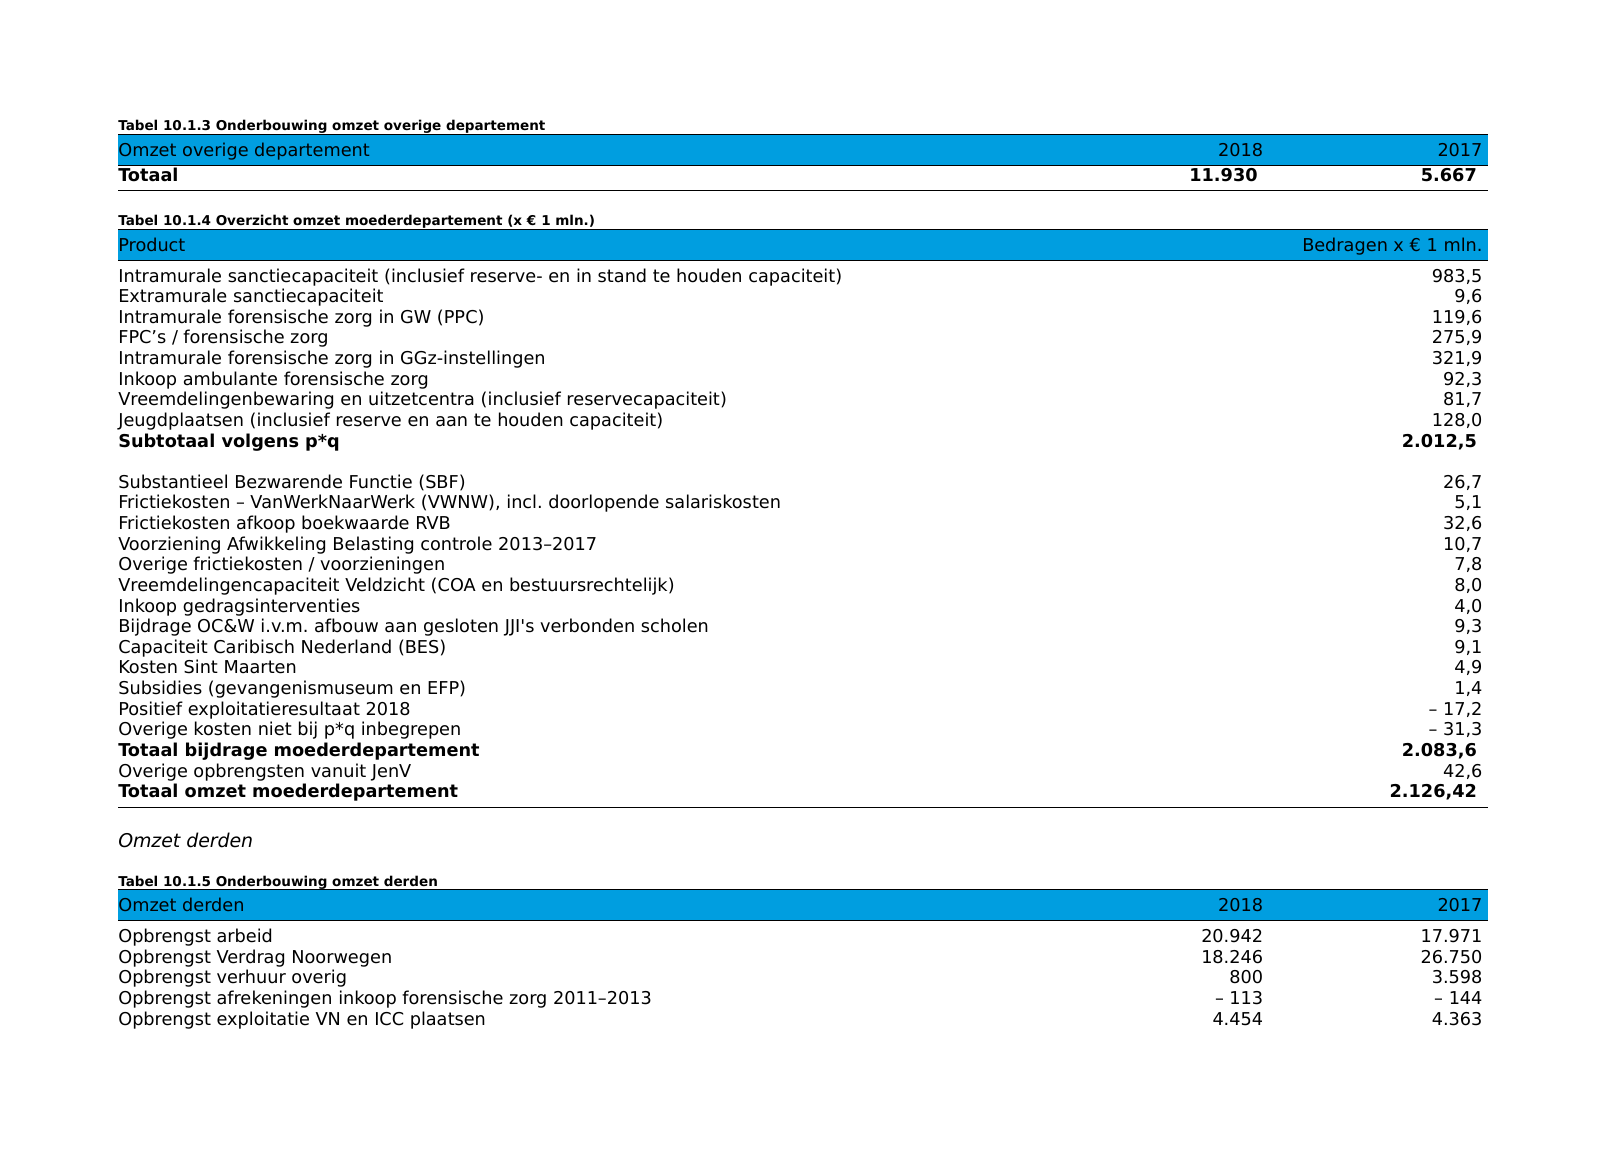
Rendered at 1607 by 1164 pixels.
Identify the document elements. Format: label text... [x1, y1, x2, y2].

table_cell – 144 [1269, 988, 1488, 1009]
table_cell 9,3 [1269, 616, 1488, 637]
table_cell 8,0 [1269, 575, 1488, 596]
table_cell Intramurale forensische zorg in GW (PPC) [118, 307, 1269, 327]
table_cell 275,9 [1269, 328, 1488, 348]
table_cell – 113 [1050, 988, 1269, 1009]
table_cell Totaal [118, 166, 1050, 190]
table_cell Opbrengst afrekeningen inkoop forensische zorg 2011–2013 [118, 988, 1050, 1009]
table_cell Vreemdelingencapaciteit Veldzicht (COA en bestuursrechtelijk) [118, 575, 1269, 596]
table_cell Omzet derden [118, 890, 1050, 920]
table_cell Inkoop gedragsinterventies [118, 596, 1269, 616]
table_cell Totaal omzet moederdepartement [118, 781, 1269, 807]
table_cell 119,6 [1269, 307, 1488, 327]
table_cell 2.126,42 [1269, 781, 1488, 807]
table_cell Overige kosten niet bij p*q inbegrepen [118, 719, 1269, 740]
table_cell Frictiekosten – VanWerkNaarWerk (VWNW), incl. doorlopende salariskosten [118, 493, 1269, 513]
table_cell 9,1 [1269, 637, 1488, 657]
table_cell 800 [1050, 968, 1269, 988]
table_cell Voorziening Afwikkeling Belasting controle 2013–2017 [118, 534, 1269, 554]
table_cell – 17,2 [1269, 699, 1488, 719]
table_cell 20.942 [1050, 921, 1269, 947]
table_cell Intramurale forensische zorg in GGz-instellingen [118, 348, 1269, 369]
table_cell 4.363 [1269, 1009, 1488, 1029]
table_cell Opbrengst arbeid [118, 921, 1050, 947]
table_cell Product [118, 230, 1269, 260]
table_cell 128,0 [1269, 410, 1488, 431]
table_cell Inkoop ambulante forensische zorg [118, 369, 1269, 389]
table_cell 1,4 [1269, 678, 1488, 699]
table_cell 81,7 [1269, 389, 1488, 410]
table_cell 11.930 [1050, 166, 1269, 190]
table_cell Intramurale sanctiecapaciteit (inclusief reserve- en in stand te houden capaciteit) [118, 261, 1269, 286]
table_cell Opbrengst exploitatie VN en ICC plaatsen [118, 1009, 1050, 1029]
table_cell 9,6 [1269, 286, 1488, 307]
table_cell – 31,3 [1269, 719, 1488, 740]
table_cell 2018 [1050, 890, 1269, 920]
table_cell 7,8 [1269, 554, 1488, 575]
table_cell 2017 [1269, 135, 1488, 165]
table_cell [1269, 451, 1488, 472]
table_cell 5,1 [1269, 493, 1488, 513]
table_cell 4,9 [1269, 658, 1488, 678]
table_cell Overige frictiekosten / voorzieningen [118, 554, 1269, 575]
table_cell 42,6 [1269, 761, 1488, 781]
table_cell Capaciteit Caribisch Nederland (BES) [118, 637, 1269, 657]
table_cell 2.012,5 [1269, 431, 1488, 451]
table_cell Kosten Sint Maarten [118, 658, 1269, 678]
table_cell Substantieel Bezwarende Functie (SBF) [118, 472, 1269, 492]
table_cell [118, 451, 1269, 472]
table_cell Totaal bijdrage moederdepartement [118, 740, 1269, 761]
table_cell Overige opbrengsten vanuit JenV [118, 761, 1269, 781]
table_cell Bedragen x € 1 mln. [1269, 230, 1488, 260]
table_cell Omzet overige departement [118, 135, 1050, 165]
table_cell 18.246 [1050, 947, 1269, 967]
table_cell Extramurale sanctiecapaciteit [118, 286, 1269, 307]
table_cell Subtotaal volgens p*q [118, 431, 1269, 451]
table_cell 3.598 [1269, 968, 1488, 988]
subtitle Omzet derden [118, 830, 1488, 852]
table_cell 5.667 [1269, 166, 1488, 190]
table_cell 983,5 [1269, 261, 1488, 286]
table_cell Frictiekosten afkoop boekwaarde RVB [118, 513, 1269, 534]
table_cell FPC’s / forensische zorg [118, 328, 1269, 348]
table_cell Opbrengst Verdrag Noorwegen [118, 947, 1050, 967]
table_cell Opbrengst verhuur overig [118, 968, 1050, 988]
table_cell 4.454 [1050, 1009, 1269, 1029]
table_cell 4,0 [1269, 596, 1488, 616]
table_cell Subsidies (gevangenismuseum en EFP) [118, 678, 1269, 699]
table_cell 26.750 [1269, 947, 1488, 967]
table_cell Positief exploitatieresultaat 2018 [118, 699, 1269, 719]
table_cell Bijdrage OC&W i.v.m. afbouw aan gesloten JJI's verbonden scholen [118, 616, 1269, 637]
table_cell 321,9 [1269, 348, 1488, 369]
table_header Tabel 10.1.3 Onderbouwing omzet overige departement [118, 118, 1488, 134]
table_cell 2017 [1269, 890, 1488, 920]
table_cell 26,7 [1269, 472, 1488, 492]
table_cell 32,6 [1269, 513, 1488, 534]
table_cell 2.083,6 [1269, 740, 1488, 761]
table_cell 17.971 [1269, 921, 1488, 947]
table_cell 10,7 [1269, 534, 1488, 554]
table_header Tabel 10.1.5 Onderbouwing omzet derden [118, 874, 1488, 889]
table_cell 2018 [1050, 135, 1269, 165]
table_header Tabel 10.1.4 Overzicht omzet moederdepartement (x € 1 mln.) [118, 213, 1488, 229]
table_cell Jeugdplaatsen (inclusief reserve en aan te houden capaciteit) [118, 410, 1269, 431]
table_cell Vreemdelingenbewaring en uitzetcentra (inclusief reservecapaciteit) [118, 389, 1269, 410]
table_cell 92,3 [1269, 369, 1488, 389]
